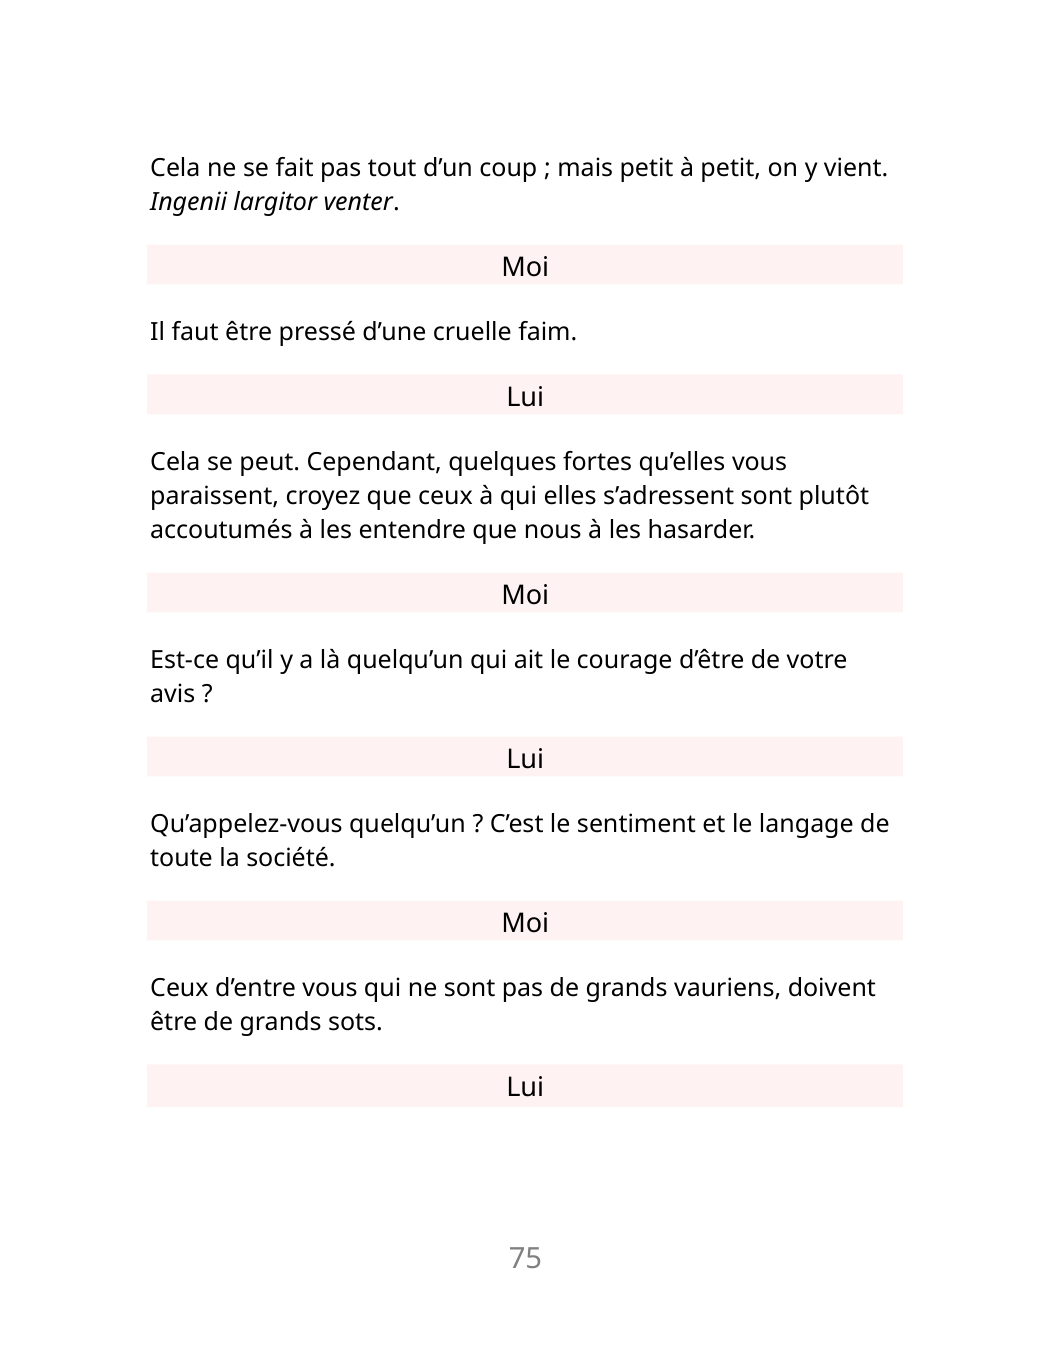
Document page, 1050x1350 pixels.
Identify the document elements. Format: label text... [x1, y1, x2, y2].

text Il faut être pressé d’une cruelle faim. [150, 314, 900, 348]
text Lui [147, 374, 903, 414]
text Cela se peut. Cependant, quelques fortes qu’elles vous paraissent, croyez que ceux à qui elles s’adressent sont plutôt accoutumés à les entendre que nous à les hasarder. [150, 444, 900, 546]
text Moi [147, 573, 903, 612]
text Moi [147, 245, 903, 284]
text Lui [147, 1064, 903, 1107]
text Qu’appelez-vous quelqu’un ? C’est le sentiment et le langage de toute la société. [150, 806, 900, 874]
text Est-ce qu’il y a là quelqu’un qui ait le courage d’être de votre avis ? [150, 642, 900, 710]
text Moi [147, 901, 903, 940]
text Lui [147, 737, 903, 776]
text Ceux d’entre vous qui ne sont pas de grands vauriens, doivent être de grands sots. [150, 970, 900, 1038]
text Cela ne se fait pas tout d’un coup ; mais petit à petit, on y vient. Ingenii largitor venter. [150, 150, 900, 218]
